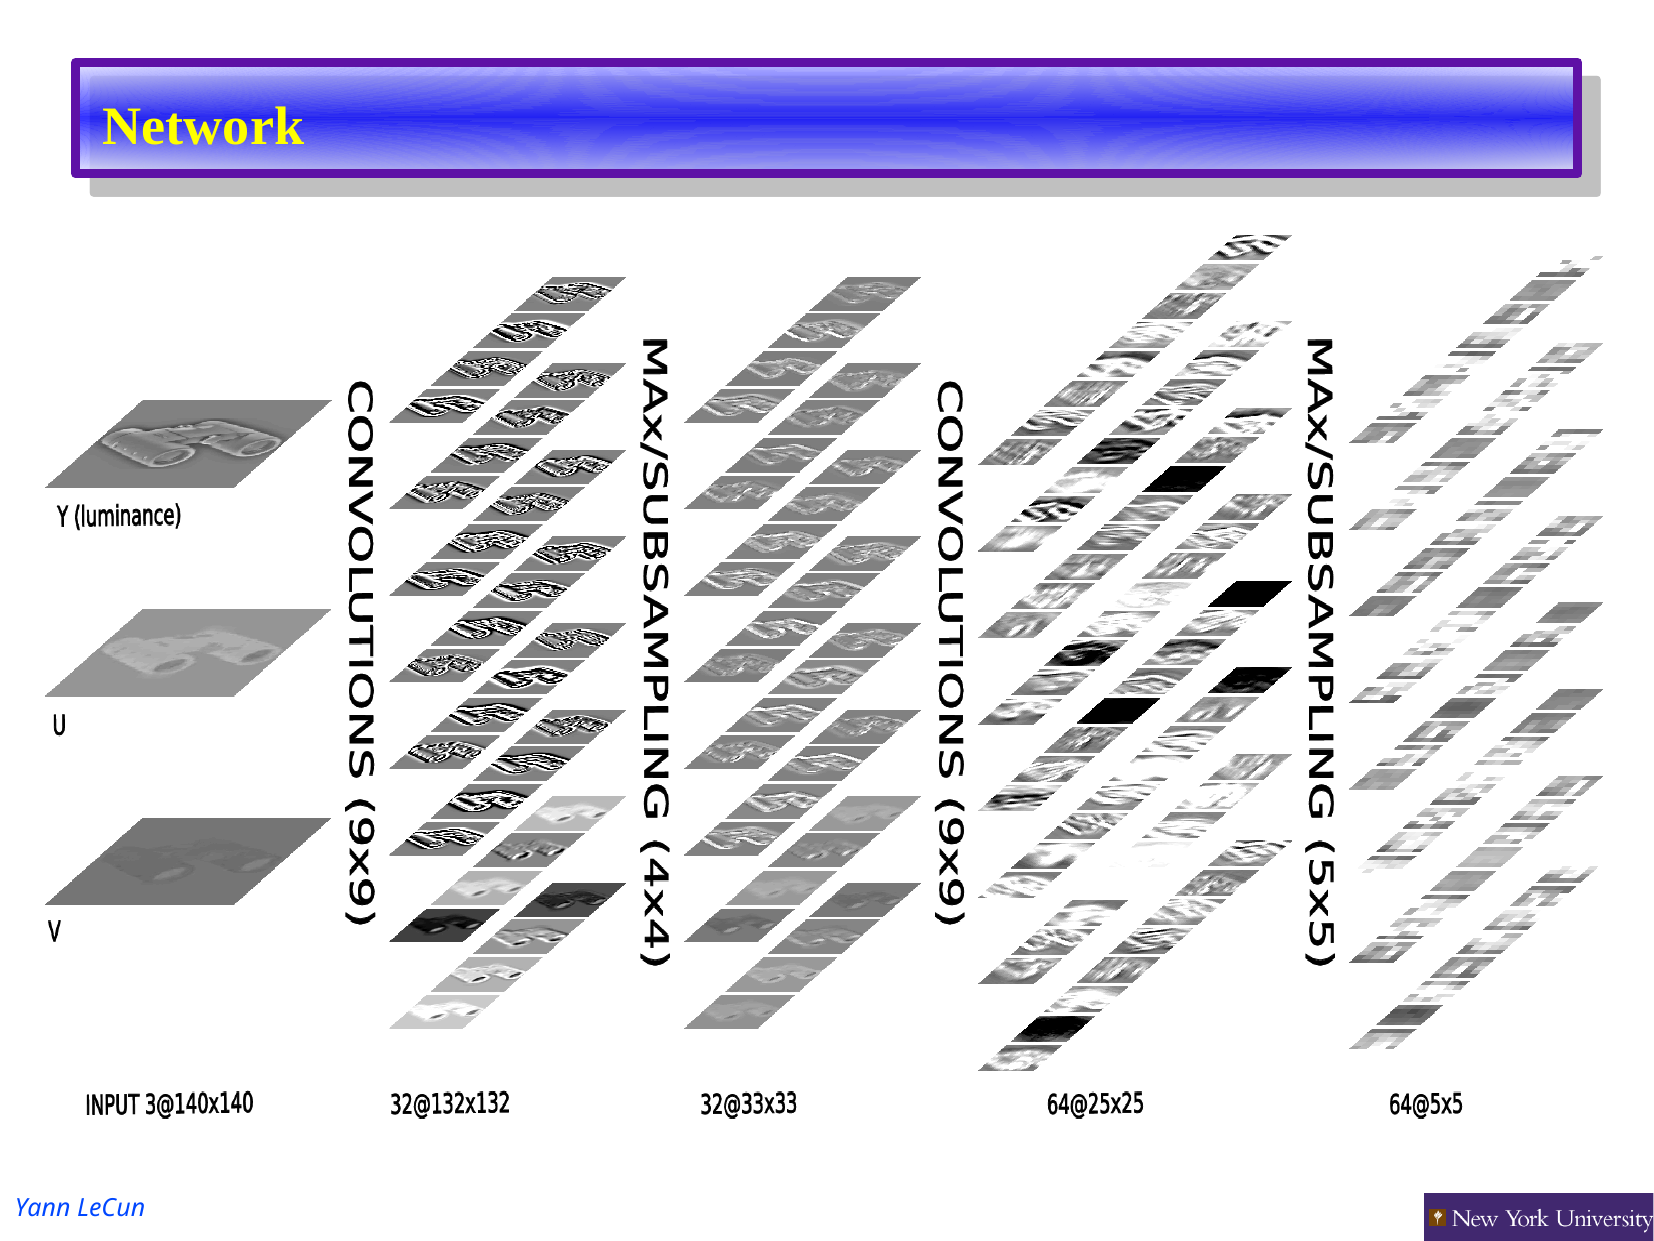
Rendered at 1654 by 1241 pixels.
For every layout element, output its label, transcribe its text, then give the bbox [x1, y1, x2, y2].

picture [1424, 1193, 1654, 1241]
picture [44, 235, 1604, 1119]
title Network [75, 62, 1578, 174]
